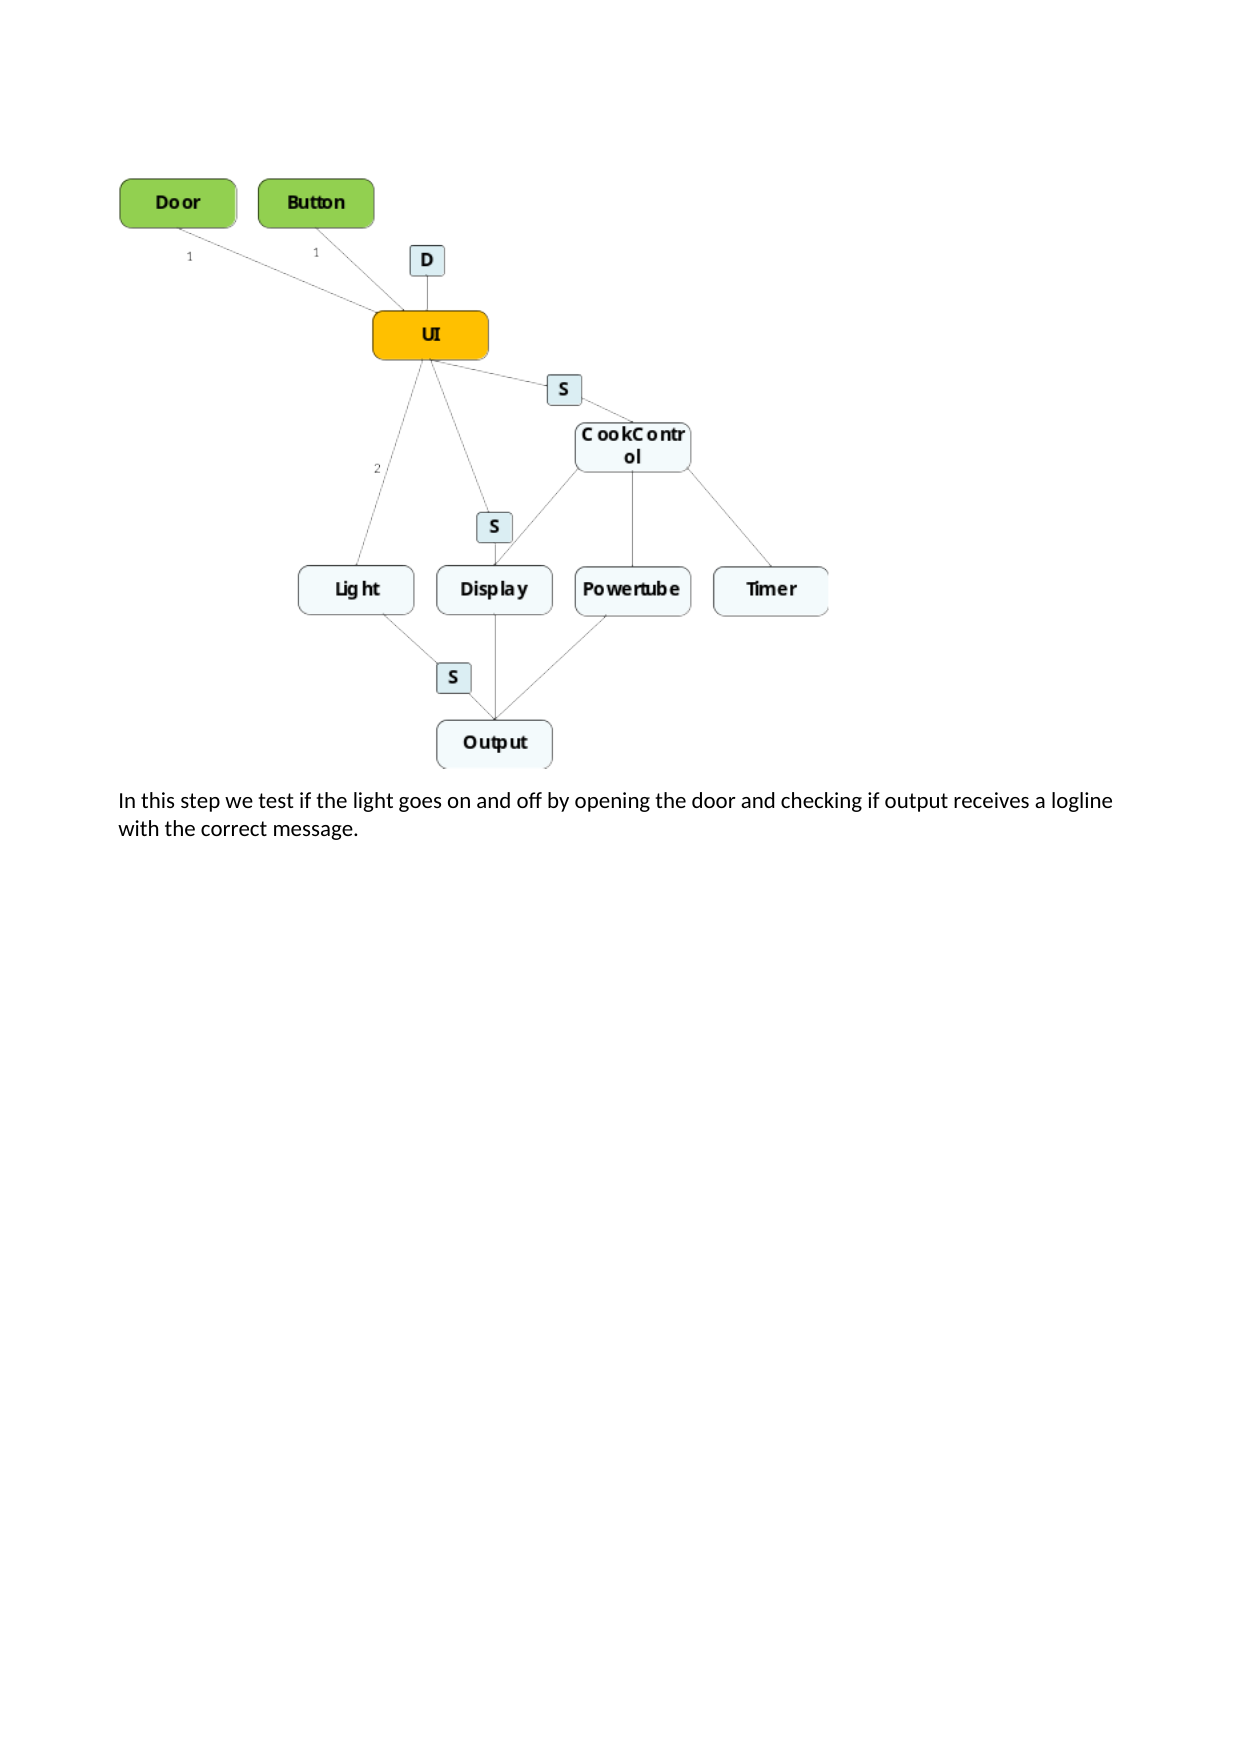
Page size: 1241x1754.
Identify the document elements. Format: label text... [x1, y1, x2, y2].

text In this step we test if the light goes on and off by opening the door and checking if output receives a logline with the correct message. [118, 786, 1122, 843]
